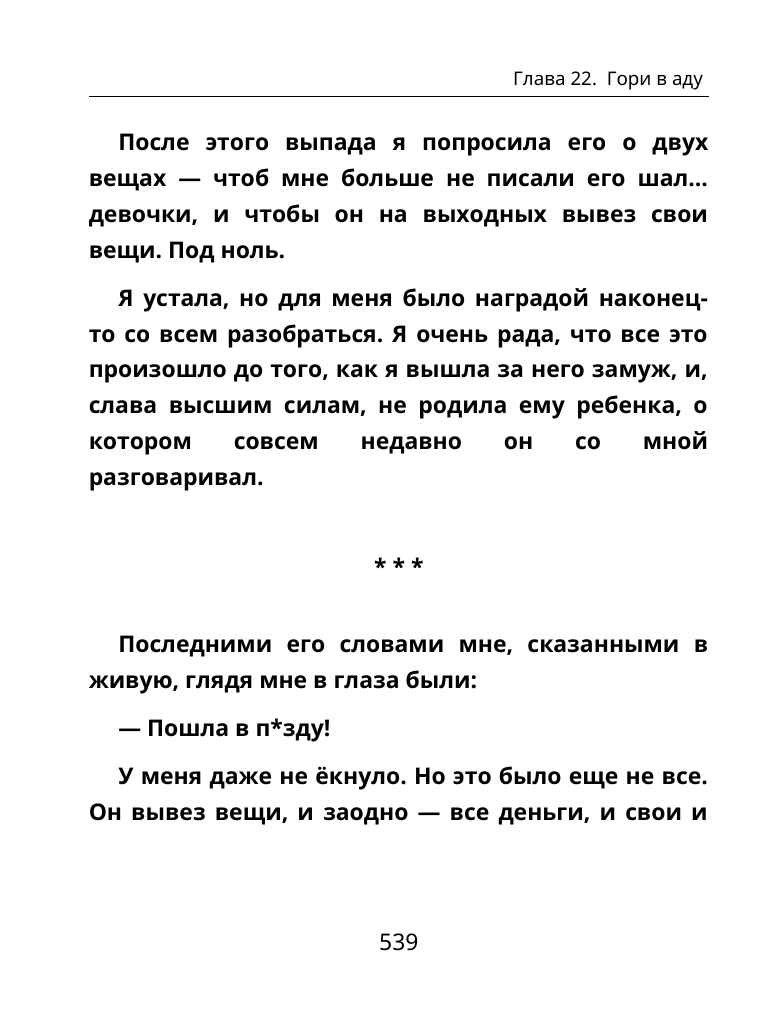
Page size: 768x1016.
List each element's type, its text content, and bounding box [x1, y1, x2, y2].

text У меня даже не ёкнуло. Но это было еще не все. Он вывез вещи, и заодно — все деньги, и свои и [88, 759, 709, 827]
subtitle * * * [88, 551, 709, 582]
text — Пошла в п*зду! [88, 712, 709, 743]
text Я устала, но для меня было наградой наконец-то со всем разобраться. Я очень рада, что все это произошло до того, как я вышла за него замуж, и, слава высшим силам, не родила ему ребенка, о котором совсем недавно он со мной разговаривал. [88, 282, 709, 492]
text После этого выпада я попросила его о двух вещах — чтоб мне больше не писали его шал... девочки, и чтобы он на выходных вывез свои вещи. Под ноль. [88, 126, 709, 265]
text Последними его словами мне, сказанными в живую, глядя мне в глаза были: [88, 628, 709, 695]
